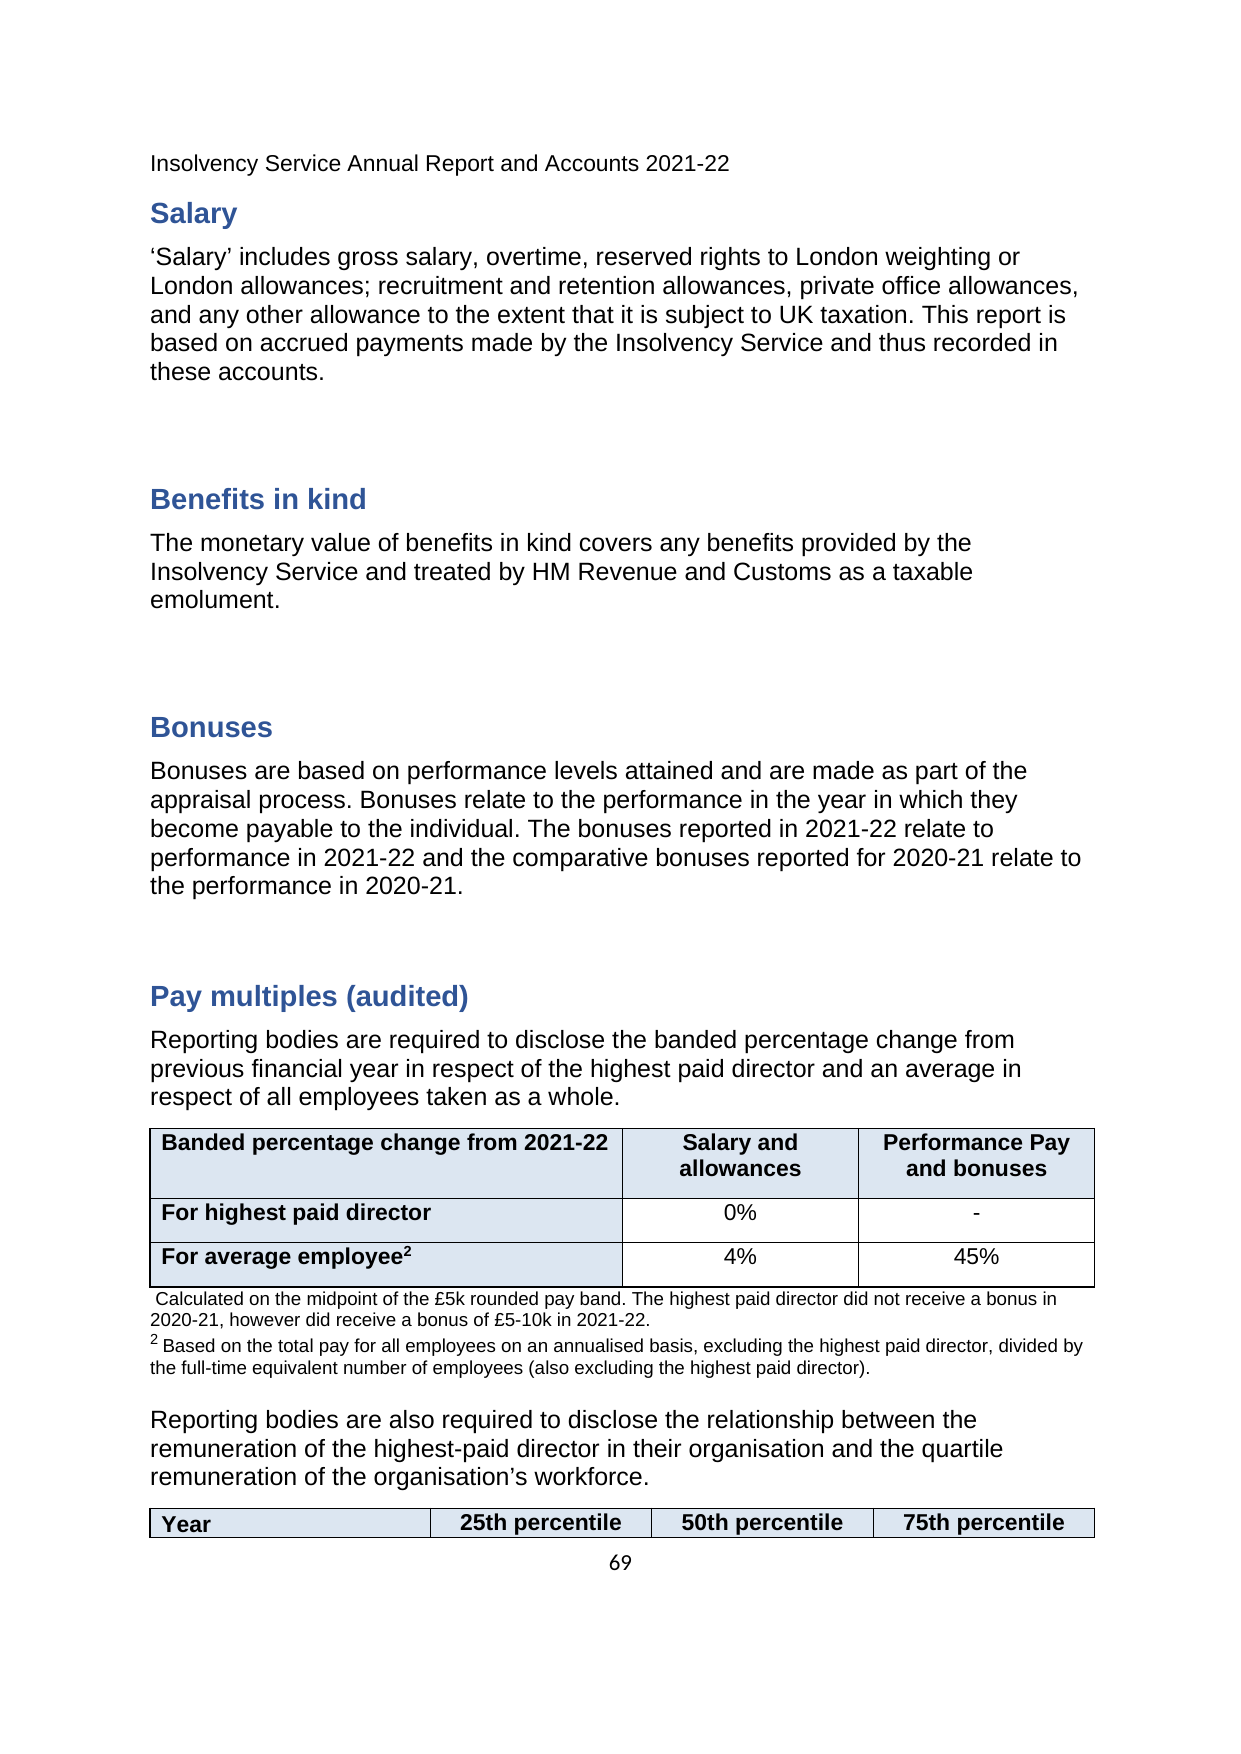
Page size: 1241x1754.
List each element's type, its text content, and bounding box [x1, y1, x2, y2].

text Bonuses are based on performance levels attained and are made as part of the appraisal process. Bonuses relate to the performance in the year in which they become payable to the individual. The bonuses reported in 2021-22 relate to performance in 2021-22 and the comparative bonuses reported for 2020-21 relate to the performance in 2020-21. [150, 756, 1090, 900]
table_header Performance Pay and bonuses [859, 1129, 1094, 1198]
text ‘Salary’ includes gross salary, overtime, reserved rights to London weighting or London allowances; recruitment and retention allowances, private office allowances, and any other allowance to the extent that it is subject to UK taxation. This report is based on accrued payments made by the Insolvency Service and thus recorded in these accounts. [150, 242, 1090, 386]
text Reporting bodies are required to disclose the banded percentage change from previous financial year in respect of the highest paid director and an average in respect of all employees taken as a whole. [150, 1025, 1090, 1111]
table_cell For average employee2 [151, 1243, 622, 1286]
text The monetary value of benefits in kind covers any benefits provided by the Insolvency Service and treated by HM Revenue and Customs as a taxable emolument. [150, 528, 1090, 614]
subtitle Benefits in kind [150, 482, 1090, 516]
table_cell - [859, 1199, 1094, 1242]
subtitle Salary [150, 196, 1090, 230]
table_header 25th percentile [431, 1509, 651, 1537]
subtitle Bonuses [150, 710, 1090, 744]
table_cell 0% [623, 1199, 858, 1242]
table_header 75th percentile [874, 1509, 1094, 1537]
table_header 50th percentile [652, 1509, 873, 1537]
table_cell For highest paid director [151, 1199, 622, 1242]
table_header Banded percentage change from 2021-22 [151, 1129, 622, 1198]
table_cell 4% [623, 1243, 858, 1286]
table_header Salary and allowances [623, 1129, 858, 1198]
text Reporting bodies are also required to disclose the relationship between the remuneration of the highest-paid director in their organisation and the quartile remuneration of the organisation’s workforce. [150, 1405, 1090, 1491]
subtitle Pay multiples (audited) [150, 979, 1090, 1012]
text 2 Based on the total pay for all employees on an annualised basis, excluding the highest paid director, divided by the full-time equivalent number of employees (also excluding the highest paid director). [150, 1331, 1090, 1378]
table_cell 45% [859, 1243, 1094, 1286]
table_header Year [151, 1509, 430, 1537]
text Calculated on the midpoint of the £5k rounded pay band. The highest paid director did not receive a bonus in 2020-21, however did receive a bonus of £5-10k in 2021-22. [150, 1288, 1090, 1331]
